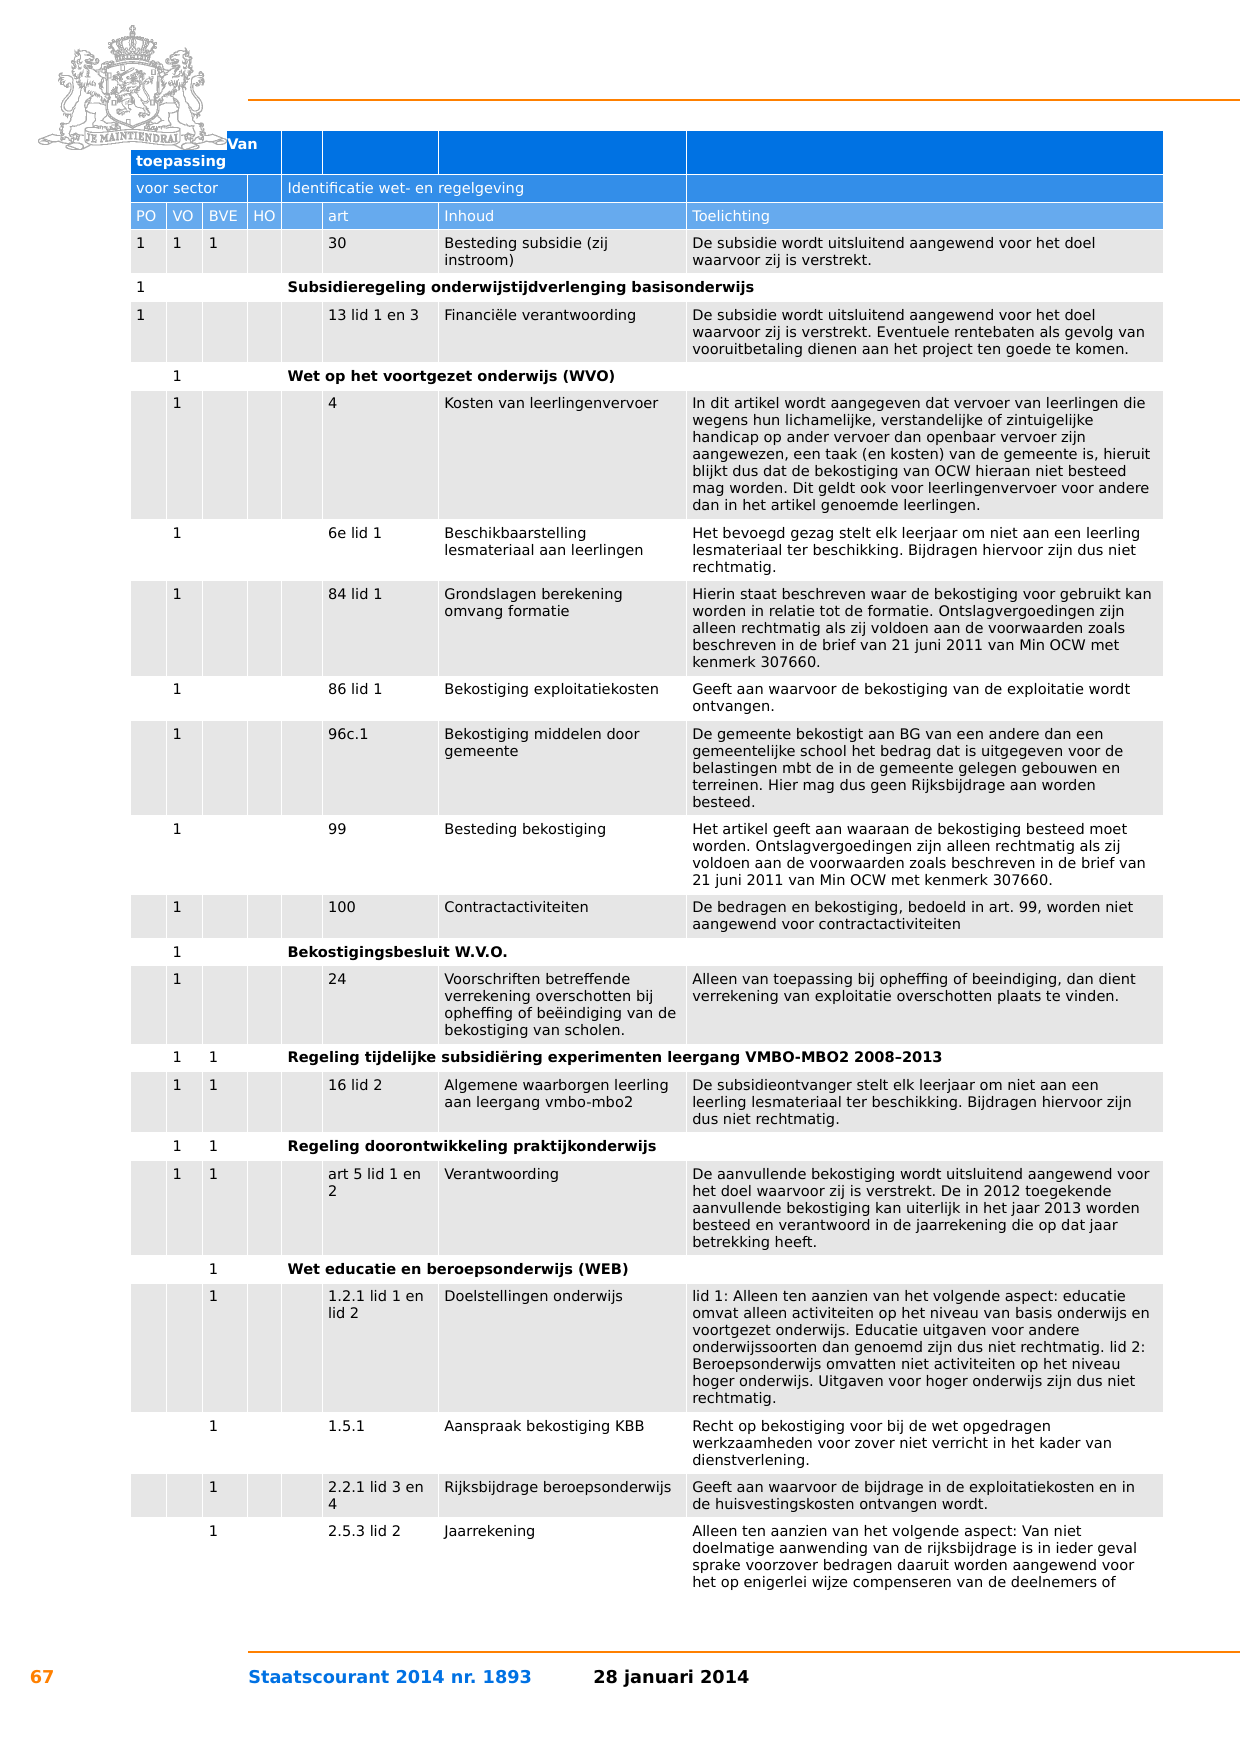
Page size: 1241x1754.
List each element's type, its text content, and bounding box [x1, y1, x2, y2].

table_cell 1 [203, 230, 247, 273]
table_cell Beschikbaarstelling lesmateriaal aan leerlingen [439, 520, 686, 580]
table_cell [282, 1474, 322, 1517]
table_cell [248, 581, 281, 676]
table_cell [203, 939, 247, 965]
table_cell [282, 721, 322, 815]
table_cell [282, 816, 322, 893]
table_cell [131, 391, 166, 519]
table_cell PO [131, 203, 166, 229]
table_cell De aanvullende bekostiging wordt uitsluitend aangewend voor het doel waarvoor zij is verstrekt. De in 2012 toegekende aanvullende bekostiging kan uiterlijk in het jaar 2013 worden besteed en verantwoord in de jaarrekening die op dat jaar betrekking heeft. [687, 1161, 1163, 1255]
table_cell 1 [203, 1161, 247, 1255]
table_cell 1 [203, 1256, 247, 1282]
table_cell 6e lid 1 [323, 520, 438, 580]
table_cell [167, 275, 202, 301]
table_cell 1 [131, 275, 166, 301]
table_cell [282, 1519, 322, 1596]
table_cell [248, 939, 281, 965]
table_cell [248, 1256, 281, 1282]
table_cell De subsidieontvanger stelt elk leerjaar om niet aan een leerling lesmateriaal ter beschikking. Bijdragen hiervoor zijn dus niet rechtmatig. [687, 1072, 1163, 1132]
table_header [323, 131, 438, 174]
table_cell [131, 816, 166, 893]
table_cell [248, 302, 281, 362]
table_cell Het bevoegd gezag stelt elk leerjaar om niet aan een leerling lesmateriaal ter beschikking. Bijdragen hiervoor zijn dus niet rechtmatig. [687, 520, 1163, 580]
table_cell [131, 939, 166, 965]
table_cell 24 [323, 966, 438, 1044]
table_cell Kosten van leerlingenvervoer [439, 391, 686, 519]
table_cell [131, 1072, 166, 1132]
table_cell Grondslagen berekening omvang formatie [439, 581, 686, 676]
table_cell [248, 895, 281, 938]
table_cell [248, 1134, 281, 1160]
table_cell 1 [167, 391, 202, 519]
table_cell Het artikel geeft aan waaraan de bekostiging besteed moet worden. Ontslagvergoedingen zijn alleen rechtmatig als zij voldoen aan de voorwaarden zoals beschreven in de brief van 21 juni 2011 van Min OCW met kenmerk 307660. [687, 816, 1163, 893]
table_cell 13 lid 1 en 3 [323, 302, 438, 362]
table_cell Geeft aan waarvoor de bijdrage in de exploitatiekosten en in de huisvestingskosten ontvangen wordt. [687, 1474, 1163, 1517]
table_cell [248, 520, 281, 580]
table_cell [248, 391, 281, 519]
table_cell [203, 816, 247, 893]
table_cell BVE [203, 203, 247, 229]
table_cell Alleen van toepassing bij opheffing of beeindiging, dan dient verrekening van exploitatie overschotten plaats te vinden. [687, 966, 1163, 1044]
table_cell [167, 1474, 202, 1517]
table_cell 1 [203, 1474, 247, 1517]
table_cell 2.2.1 lid 3 en 4 [323, 1474, 438, 1517]
table_cell [131, 1474, 166, 1517]
table_cell [167, 1519, 202, 1596]
table_cell [282, 230, 322, 273]
table_cell 1 [167, 939, 202, 965]
table_cell 1 [167, 1045, 202, 1071]
table_cell [131, 966, 166, 1044]
table_cell [167, 1413, 202, 1473]
table_cell 1.2.1 lid 1 en lid 2 [323, 1284, 438, 1412]
table_cell [203, 275, 247, 301]
table_cell Inhoud [439, 203, 686, 229]
table_cell Besteding bekostiging [439, 816, 686, 893]
table_cell [131, 581, 166, 676]
table_cell 1 [167, 363, 202, 389]
table_cell 30 [323, 230, 438, 273]
table_cell 96c.1 [323, 721, 438, 815]
table_cell [131, 895, 166, 938]
table_cell Hierin staat beschreven waar de bekostiging voor gebruikt kan worden in relatie tot de formatie. Ontslagvergoedingen zijn alleen rechtmatig als zij voldoen aan de voorwaarden zoals beschreven in de brief van 21 juni 2011 van Min OCW met kenmerk 307660. [687, 581, 1163, 676]
table_cell 1 [131, 230, 166, 273]
table_cell [248, 175, 281, 202]
table_cell 2.5.3 lid 2 [323, 1519, 438, 1596]
table_cell Bekostiging exploitatiekosten [439, 677, 686, 720]
table_cell Regeling tijdelijke subsidiëring experimenten leergang VMBO-MBO2 2008–2013 [282, 1045, 1163, 1071]
table_cell Wet op het voortgezet onderwijs (WVO) [282, 363, 686, 389]
table_cell [248, 1284, 281, 1412]
table_cell art [323, 203, 438, 229]
table_cell Aanspraak bekostiging KBB [439, 1413, 686, 1473]
table_cell 1 [203, 1134, 247, 1160]
table_cell 16 lid 2 [323, 1072, 438, 1132]
table_cell [248, 1474, 281, 1517]
table_cell [282, 1161, 322, 1255]
table_cell [282, 203, 322, 229]
table_cell 84 lid 1 [323, 581, 438, 676]
table_cell VO [167, 203, 202, 229]
table_cell [282, 581, 322, 676]
table_cell 1 [203, 1284, 247, 1412]
table_cell 1 [131, 302, 166, 362]
table_cell [131, 1045, 166, 1071]
table_cell [203, 391, 247, 519]
table_cell [131, 1134, 166, 1160]
table_cell 1.5.1 [323, 1413, 438, 1473]
table_cell 1 [167, 1134, 202, 1160]
table_cell [131, 363, 166, 389]
table_cell [167, 302, 202, 362]
table_cell 1 [167, 581, 202, 676]
table_cell [282, 520, 322, 580]
table_cell 1 [203, 1072, 247, 1132]
table_cell 1 [203, 1413, 247, 1473]
table_cell 1 [167, 966, 202, 1044]
table_cell De bedragen en bekostiging, bedoeld in art. 99, worden niet aangewend voor contractactiviteiten [687, 895, 1163, 938]
table_cell 1 [167, 816, 202, 893]
table_cell HO [248, 203, 281, 229]
table_cell [282, 1284, 322, 1412]
table_cell [248, 275, 281, 301]
table_cell art 5 lid 1 en 2 [323, 1161, 438, 1255]
table_cell 1 [167, 677, 202, 720]
table_cell [203, 520, 247, 580]
table_cell [687, 175, 1163, 202]
table_cell 86 lid 1 [323, 677, 438, 720]
table_cell [131, 677, 166, 720]
table_cell Subsidieregeling onderwijstijdverlenging basisonderwijs [282, 275, 1163, 301]
table_cell [282, 677, 322, 720]
table_cell Bekostigingsbesluit W.V.O. [282, 939, 686, 965]
table_cell Identificatie wet- en regelgeving [282, 175, 686, 202]
table_header Van toepassing [131, 131, 281, 174]
table_cell [248, 721, 281, 815]
table_cell 1 [167, 1072, 202, 1132]
table_cell Algemene waarborgen leerling aan leergang vmbo-mbo2 [439, 1072, 686, 1132]
table_cell 100 [323, 895, 438, 938]
table_cell Voorschriften betreffende verrekening overschotten bij opheffing of beëindiging van de bekostiging van scholen. [439, 966, 686, 1044]
table_header [282, 131, 322, 174]
table_cell [282, 391, 322, 519]
table_cell Financiële verantwoording [439, 302, 686, 362]
table_cell In dit artikel wordt aangegeven dat vervoer van leerlingen die wegens hun lichamelijke, verstandelijke of zintuigelijke handicap op ander vervoer dan openbaar vervoer zijn aangewezen, een taak (en kosten) van de gemeente is, hieruit blijkt dus dat de bekostiging van OCW hieraan niet besteed mag worden. Dit geldt ook voor leerlingenvervoer voor andere dan in het artikel genoemde leerlingen. [687, 391, 1163, 519]
table_cell [203, 581, 247, 676]
table_cell [282, 1072, 322, 1132]
table_cell [131, 1413, 166, 1473]
table_cell [282, 895, 322, 938]
table_cell Besteding subsidie (zij instroom) [439, 230, 686, 273]
table_cell 1 [203, 1045, 247, 1071]
table_cell Toelichting [687, 203, 1163, 229]
table_header [687, 131, 1163, 174]
table_cell [282, 1413, 322, 1473]
table_cell [131, 721, 166, 815]
table_cell [203, 363, 247, 389]
table_cell 1 [203, 1519, 247, 1596]
table_cell [248, 1413, 281, 1473]
picture [38, 25, 227, 150]
table_cell Doelstellingen onderwijs [439, 1284, 686, 1412]
table_header [439, 131, 686, 174]
table_cell [167, 1256, 202, 1282]
table_cell [131, 1256, 166, 1282]
table_cell Recht op bekostiging voor bij de wet opgedragen werkzaamheden voor zover niet verricht in het kader van dienstverlening. [687, 1413, 1163, 1473]
table_cell [131, 520, 166, 580]
table_cell [248, 230, 281, 273]
table_cell [167, 1284, 202, 1412]
table_cell [248, 816, 281, 893]
table_cell [248, 1161, 281, 1255]
table_cell 1 [167, 520, 202, 580]
table_cell [282, 966, 322, 1044]
table_cell [248, 1072, 281, 1132]
table_cell [203, 721, 247, 815]
table_cell Wet educatie en beroepsonderwijs (WEB) [282, 1256, 1163, 1282]
table_cell Bekostiging middelen door gemeente [439, 721, 686, 815]
table_cell Contractactiviteiten [439, 895, 686, 938]
table_cell Geeft aan waarvoor de bekostiging van de exploitatie wordt ontvangen. [687, 677, 1163, 720]
table_cell [248, 363, 281, 389]
table_cell [248, 677, 281, 720]
table_cell 1 [167, 895, 202, 938]
table_cell Rijksbijdrage beroepsonderwijs [439, 1474, 686, 1517]
table_cell [282, 302, 322, 362]
table_cell 1 [167, 721, 202, 815]
table_cell [203, 302, 247, 362]
table_cell [203, 966, 247, 1044]
table_cell [248, 1045, 281, 1071]
table_cell voor sector [131, 175, 247, 202]
table_cell Verantwoording [439, 1161, 686, 1255]
table_cell Jaarrekening [439, 1519, 686, 1596]
table_cell 99 [323, 816, 438, 893]
table_cell Alleen ten aanzien van het volgende aspect: Van niet doelmatige aanwending van de rijksbijdrage is in ieder geval sprake voorzover bedragen daaruit worden aangewend voor het op enigerlei wijze compenseren van de deelnemers of [687, 1519, 1163, 1596]
table_cell [131, 1161, 166, 1255]
table_cell 1 [167, 1161, 202, 1255]
table_cell De gemeente bekostigt aan BG van een andere dan een gemeentelijke school het bedrag dat is uitgegeven voor de belastingen mbt de in de gemeente gelegen gebouwen en terreinen. Hier mag dus geen Rijksbijdrage aan worden besteed. [687, 721, 1163, 815]
table_cell [687, 939, 1163, 965]
table_cell Regeling doorontwikkeling praktijkonderwijs [282, 1134, 1163, 1160]
table_cell 4 [323, 391, 438, 519]
table_cell [687, 363, 1163, 389]
table_cell De subsidie wordt uitsluitend aangewend voor het doel waarvoor zij is verstrekt. Eventuele rentebaten als gevolg van vooruitbetaling dienen aan het project ten goede te komen. [687, 302, 1163, 362]
table_cell De subsidie wordt uitsluitend aangewend voor het doel waarvoor zij is verstrekt. [687, 230, 1163, 273]
table_cell lid 1: Alleen ten aanzien van het volgende aspect: educatie omvat alleen activiteiten op het niveau van basis onderwijs en voortgezet onderwijs. Educatie uitgaven voor andere onderwijssoorten dan genoemd zijn dus niet rechtmatig. lid 2: Beroepsonderwijs omvatten niet activiteiten op het niveau hoger onderwijs. Uitgaven voor hoger onderwijs zijn dus niet rechtmatig. [687, 1284, 1163, 1412]
table_cell [203, 677, 247, 720]
table_cell [248, 966, 281, 1044]
table_cell 1 [167, 230, 202, 273]
table_cell [248, 1519, 281, 1596]
table_cell [131, 1519, 166, 1596]
table_cell [203, 895, 247, 938]
table_cell [131, 1284, 166, 1412]
